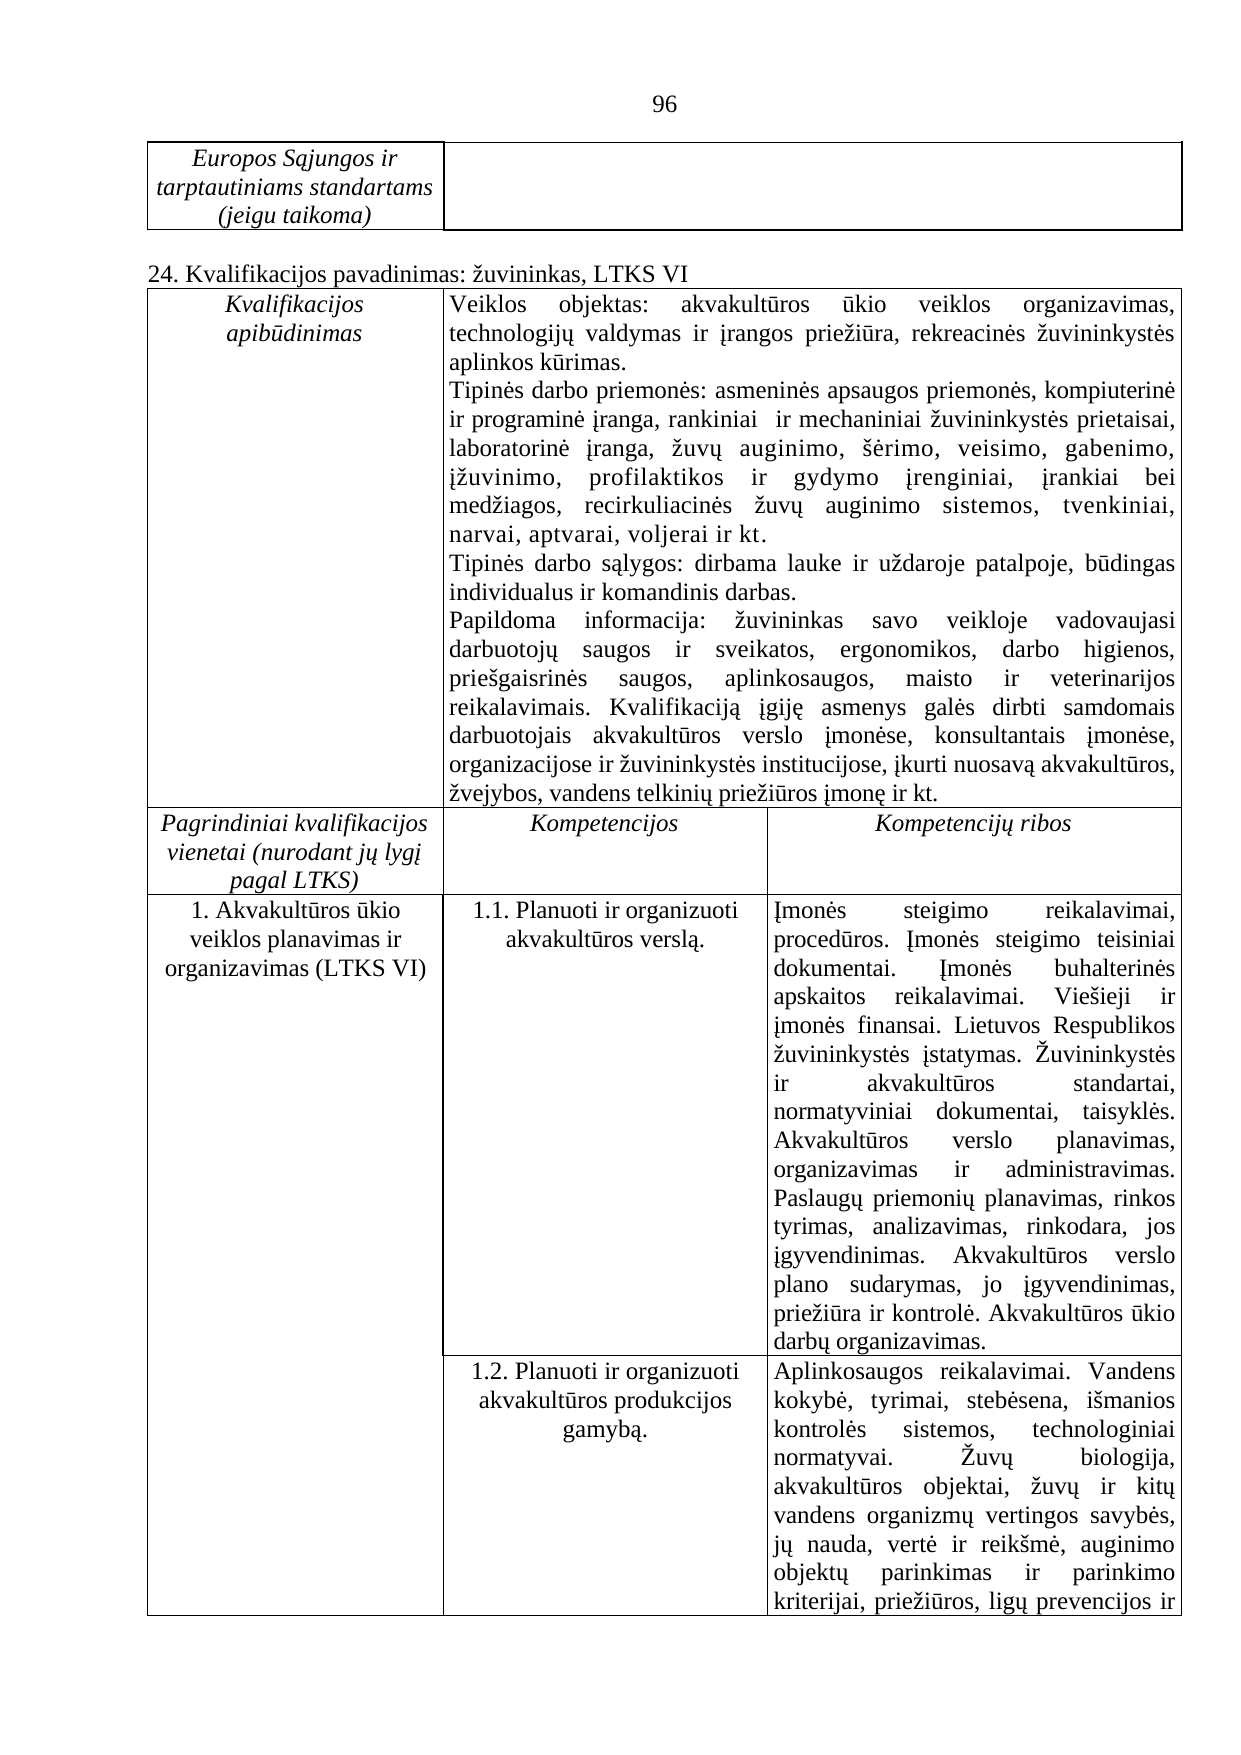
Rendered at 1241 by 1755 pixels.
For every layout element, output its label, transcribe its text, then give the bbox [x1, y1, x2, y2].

table_cell Europos Sąjungos ir tarptautiniams standartams (jeigu taikoma) [148, 143, 443, 229]
table_cell Kompetencijų ribos [768, 808, 1181, 894]
table_cell 1. Akvakultūros ūkio veiklos planavimas ir organizavimas (LTKS VI) [148, 895, 443, 1615]
table_cell Kompetencijos [444, 808, 767, 894]
table_cell 1.1. Planuoti ir organizuoti akvakultūros verslą. [444, 895, 767, 1355]
table_cell Aplinkosaugos reikalavimai. Vandens kokybė, tyrimai, stebėsena, išmanios kontrolės sistemos, technologiniai normatyvai. Žuvų biologija, akvakultūros objektai, žuvų ir kitų vandens organizmų vertingos savybės, jų nauda, vertė ir reikšmė, auginimo objektų parinkimas ir parinkimo kriterijai, priežiūros, ligų prevencijos ir [768, 1356, 1181, 1615]
table_header Kvalifikacijos apibūdinimas [148, 289, 443, 807]
table_cell [445, 143, 1181, 229]
table_cell 1.2. Planuoti ir organizuoti akvakultūros produkcijos gamybą. [444, 1356, 767, 1615]
table_cell Pagrindiniai kvalifikacijos vienetai (nurodant jų lygį pagal LTKS) [148, 808, 443, 894]
table_cell Įmonės steigimo reikalavimai, procedūros. Įmonės steigimo teisiniai dokumentai. Įmonės buhalterinės apskaitos reikalavimai. Viešieji ir įmonės finansai. Lietuvos Respublikos žuvininkystės įstatymas. Žuvininkystės ir akvakultūros standartai, normatyviniai dokumentai, taisyklės. Akvakultūros verslo planavimas, organizavimas ir administravimas. Paslaugų priemonių planavimas, rinkos tyrimas, analizavimas, rinkodara, jos įgyvendinimas. Akvakultūros verslo plano sudarymas, jo įgyvendinimas, priežiūra ir kontrolė. Akvakultūros ūkio darbų organizavimas. [768, 895, 1181, 1355]
text 24. Kvalifikacijos pavadinimas: žuvininkas, LTKS VI [148, 259, 1181, 288]
table_header Veiklos objektas: akvakultūros ūkio veiklos organizavimas, technologijų valdymas ir įrangos priežiūra, rekreacinės žuvininkystės aplinkos kūrimas. Tipinės darbo priemonės: asmeninės apsaugos priemonės, kompiuterinė ir programinė įranga, rankiniai ir mechaniniai žuvininkystės prietaisai, laboratorinė įranga, žuvų auginimo, šėrimo, veisimo, gabenimo, įžuvinimo, profilaktikos ir gydymo įrenginiai, įrankiai bei medžiagos, recirkuliacinės žuvų auginimo sistemos, tvenkiniai, narvai, aptvarai, voljerai ir kt. Tipinės darbo sąlygos: dirbama lauke ir uždaroje patalpoje, būdingas individualus ir komandinis darbas. Papildoma informacija: žuvininkas savo veikloje vadovaujasi darbuotojų saugos ir sveikatos, ergonomikos, darbo higienos, priešgaisrinės saugos, aplinkosaugos, maisto ir veterinarijos reikalavimais. Kvalifikaciją įgiję asmenys galės dirbti samdomais darbuotojais akvakultūros verslo įmonėse, konsultantais įmonėse, organizacijose ir žuvininkystės institucijose, įkurti nuosavą akvakultūros, žvejybos, vandens telkinių priežiūros įmonę ir kt. [444, 289, 1181, 807]
